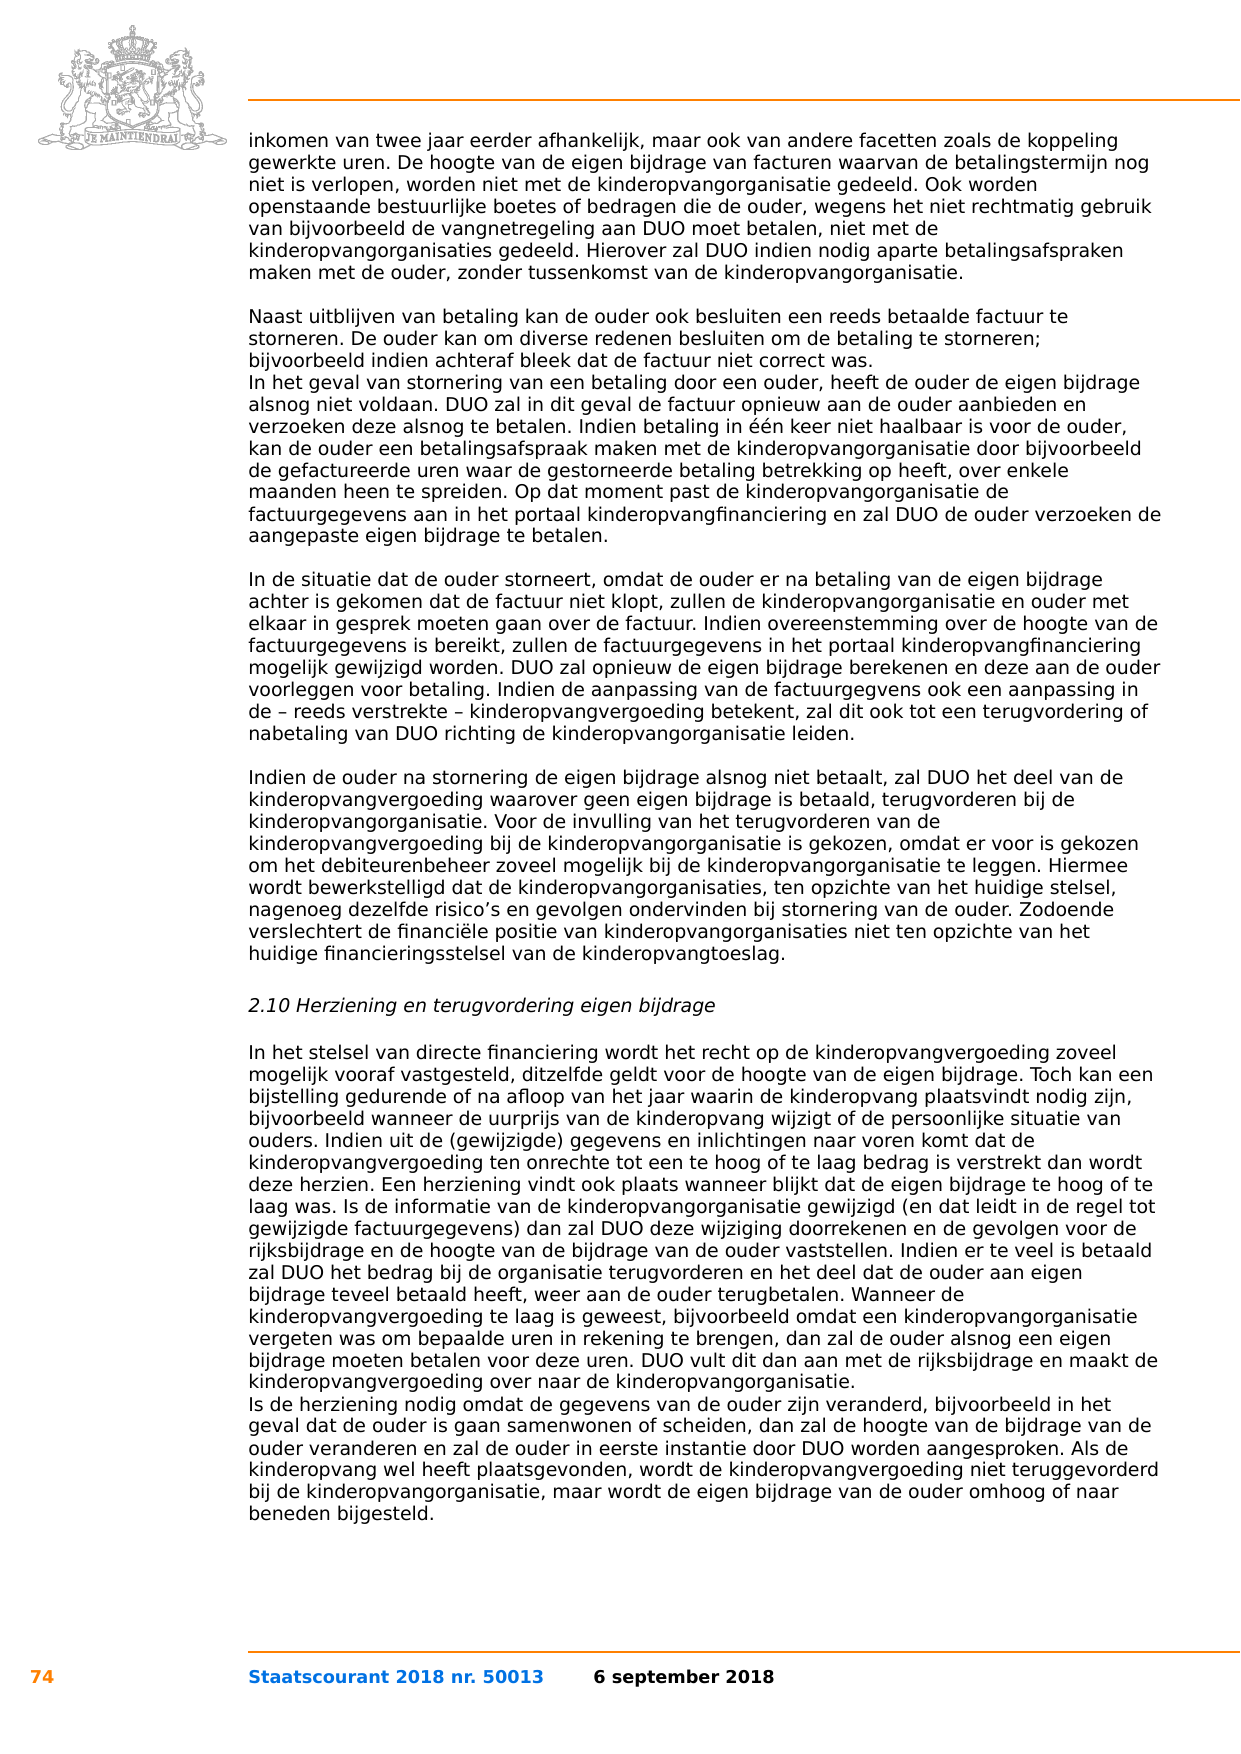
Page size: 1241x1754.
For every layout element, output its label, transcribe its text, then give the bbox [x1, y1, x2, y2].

text In het geval van stornering van een betaling door een ouder, heeft de ouder de eigen bijdrage alsnog niet voldaan. DUO zal in dit geval de factuur opnieuw aan de ouder aanbieden en verzoeken deze alsnog te betalen. Indien betaling in één keer niet haalbaar is voor de ouder, kan de ouder een betalingsafspraak maken met de kinderopvangorganisatie door bijvoorbeeld de gefactureerde uren waar de gestorneerde betaling betrekking op heeft, over enkele maanden heen te spreiden. Op dat moment past de kinderopvangorganisatie de factuurgegevens aan in het portaal kinderopvangfinanciering en zal DUO de ouder verzoeken de aangepaste eigen bijdrage te betalen. [248, 372, 1163, 547]
text In het stelsel van directe financiering wordt het recht op de kinderopvangvergoeding zoveel mogelijk vooraf vastgesteld, ditzelfde geldt voor de hoogte van de eigen bijdrage. Toch kan een bijstelling gedurende of na afloop van het jaar waarin de kinderopvang plaatsvindt nodig zijn, bijvoorbeeld wanneer de uurprijs van de kinderopvang wijzigt of de persoonlijke situatie van ouders. Indien uit de (gewijzigde) gegevens en inlichtingen naar voren komt dat de kinderopvangvergoeding ten onrechte tot een te hoog of te laag bedrag is verstrekt dan wordt deze herzien. Een herziening vindt ook plaats wanneer blijkt dat de eigen bijdrage te hoog of te laag was. Is de informatie van de kinderopvangorganisatie gewijzigd (en dat leidt in de regel tot gewijzigde factuurgegevens) dan zal DUO deze wijziging doorrekenen en de gevolgen voor de rijksbijdrage en de hoogte van de bijdrage van de ouder vaststellen. Indien er te veel is betaald zal DUO het bedrag bij de organisatie terugvorderen en het deel dat de ouder aan eigen bijdrage teveel betaald heeft, weer aan de ouder terugbetalen. Wanneer de kinderopvangvergoeding te laag is geweest, bijvoorbeeld omdat een kinderopvangorganisatie vergeten was om bepaalde uren in rekening te brengen, dan zal de ouder alsnog een eigen bijdrage moeten betalen voor deze uren. DUO vult dit dan aan met de rijksbijdrage en maakt de kinderopvangvergoeding over naar de kinderopvangorganisatie. [248, 1042, 1163, 1393]
text Indien de ouder na stornering de eigen bijdrage alsnog niet betaalt, zal DUO het deel van de kinderopvangvergoeding waarover geen eigen bijdrage is betaald, terugvorderen bij de kinderopvangorganisatie. Voor de invulling van het terugvorderen van de kinderopvangvergoeding bij de kinderopvangorganisatie is gekozen, omdat er voor is gekozen om het debiteurenbeheer zoveel mogelijk bij de kinderopvangorganisatie te leggen. Hiermee wordt bewerkstelligd dat de kinderopvangorganisaties, ten opzichte van het huidige stelsel, nagenoeg dezelfde risico’s en gevolgen ondervinden bij stornering van de ouder. Zodoende verslechtert de financiële positie van kinderopvangorganisaties niet ten opzichte van het huidige financieringsstelsel van de kinderopvangtoeslag. [248, 767, 1163, 965]
text In de situatie dat de ouder storneert, omdat de ouder er na betaling van de eigen bijdrage achter is gekomen dat de factuur niet klopt, zullen de kinderopvangorganisatie en ouder met elkaar in gesprek moeten gaan over de factuur. Indien overeenstemming over de hoogte van de factuurgegevens is bereikt, zullen de factuurgegevens in het portaal kinderopvangfinanciering mogelijk gewijzigd worden. DUO zal opnieuw de eigen bijdrage berekenen en deze aan de ouder voorleggen voor betaling. Indien de aanpassing van de factuurgegvens ook een aanpassing in de – reeds verstrekte – kinderopvangvergoeding betekent, zal dit ook tot een terugvordering of nabetaling van DUO richting de kinderopvangorganisatie leiden. [248, 569, 1163, 745]
picture [38, 25, 227, 150]
text inkomen van twee jaar eerder afhankelijk, maar ook van andere facetten zoals de koppeling gewerkte uren. De hoogte van de eigen bijdrage van facturen waarvan de betalingstermijn nog niet is verlopen, worden niet met de kinderopvangorganisatie gedeeld. Ook worden openstaande bestuurlijke boetes of bedragen die de ouder, wegens het niet rechtmatig gebruik van bijvoorbeeld de vangnetregeling aan DUO moet betalen, niet met de kinderopvangorganisaties gedeeld. Hierover zal DUO indien nodig aparte betalingsafspraken maken met de ouder, zonder tussenkomst van de kinderopvangorganisatie. [248, 130, 1163, 284]
text Is de herziening nodig omdat de gegevens van de ouder zijn veranderd, bijvoorbeeld in het geval dat de ouder is gaan samenwonen of scheiden, dan zal de hoogte van de bijdrage van de ouder veranderen en zal de ouder in eerste instantie door DUO worden aangesproken. Als de kinderopvang wel heeft plaatsgevonden, wordt de kinderopvangvergoeding niet teruggevorderd bij de kinderopvangorganisatie, maar wordt de eigen bijdrage van de ouder omhoog of naar beneden bijgesteld. [248, 1393, 1163, 1525]
subtitle 2.10 Herziening en terugvordering eigen bijdrage [248, 995, 1163, 1017]
text Naast uitblijven van betaling kan de ouder ook besluiten een reeds betaalde factuur te storneren. De ouder kan om diverse redenen besluiten om de betaling te storneren; bijvoorbeeld indien achteraf bleek dat de factuur niet correct was. [248, 306, 1163, 372]
